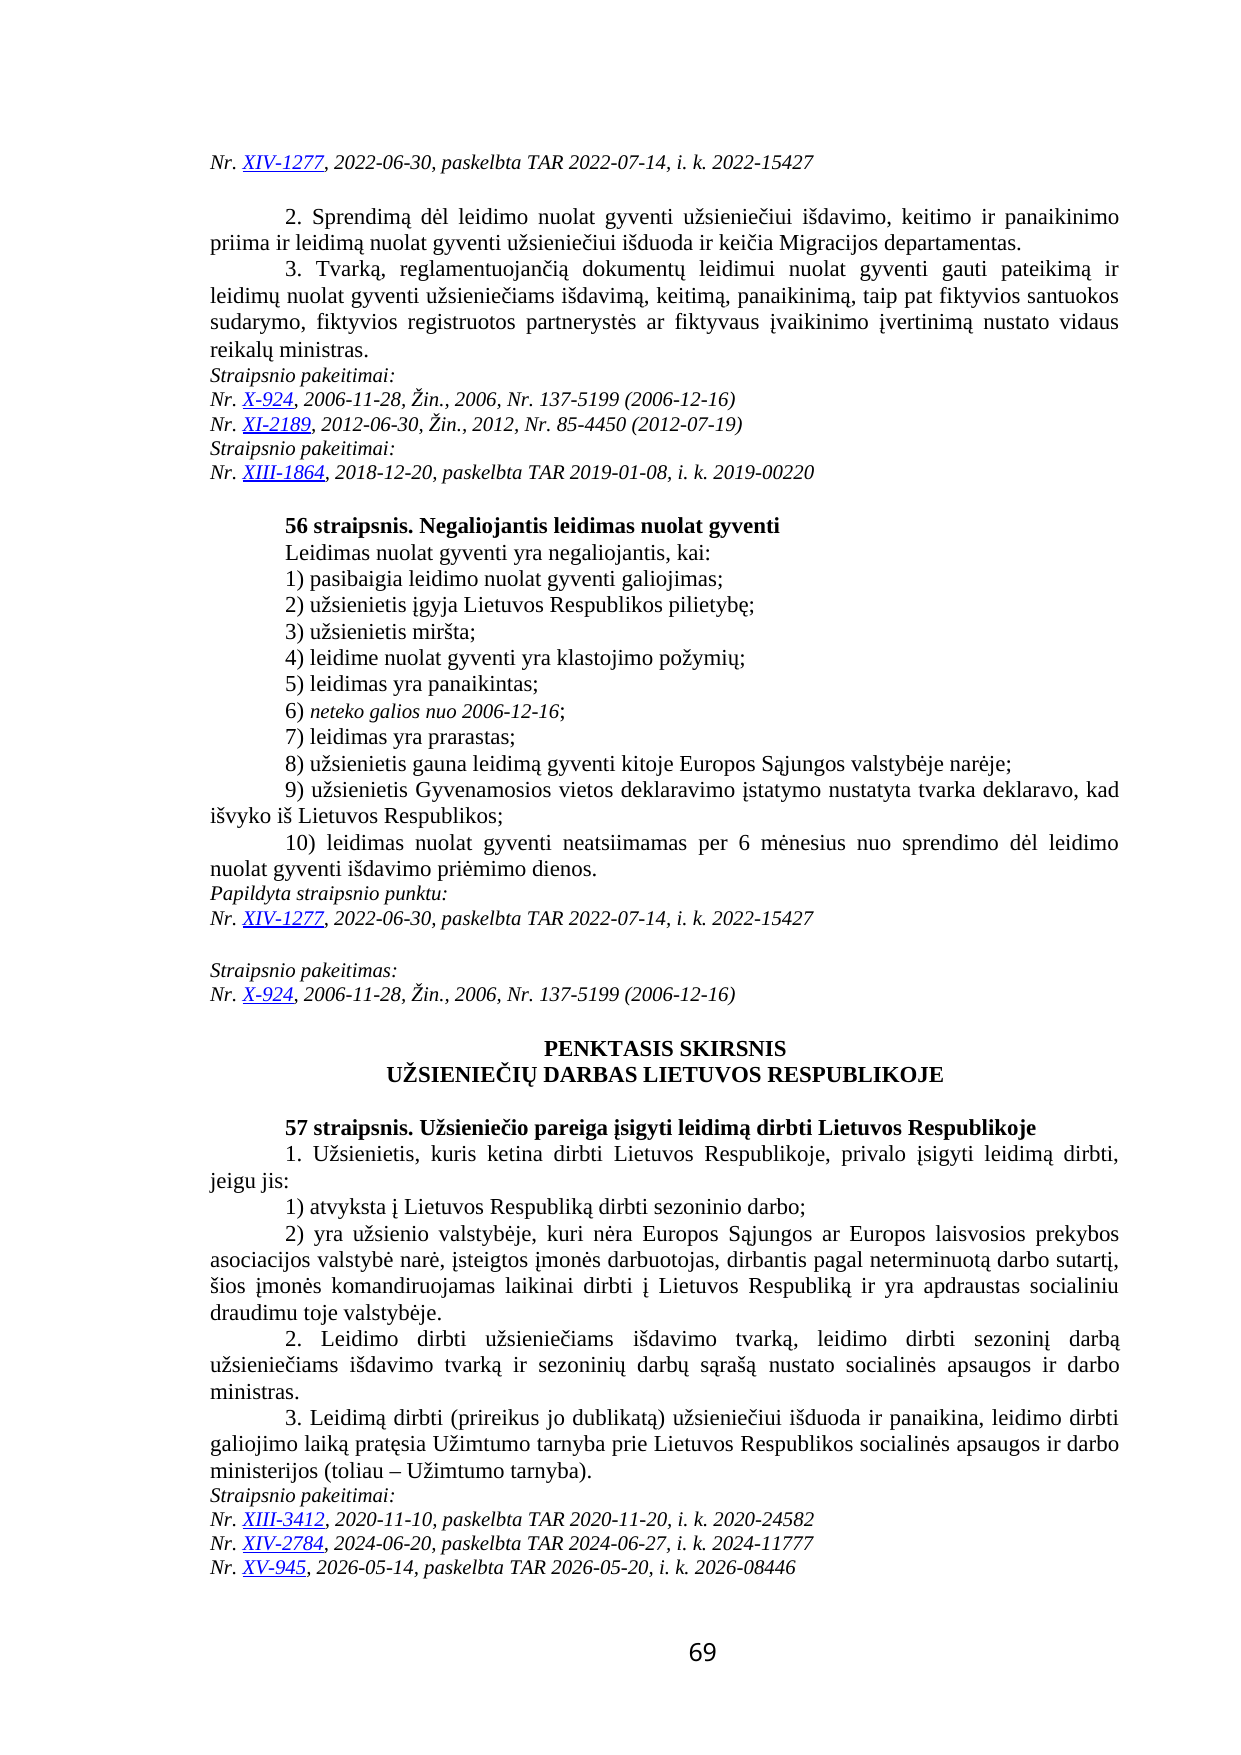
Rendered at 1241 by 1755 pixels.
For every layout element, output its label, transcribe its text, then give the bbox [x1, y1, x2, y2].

text Straipsnio pakeitimai: [210, 436, 1120, 459]
text 4) leidime nuolat gyventi yra klastojimo požymių; [210, 644, 1120, 671]
text Nr. XI-2189, 2012-06-30, Žin., 2012, Nr. 85-4450 (2012-07-19) [210, 411, 1120, 436]
text 57 straipsnis. Užsieniečio pareiga įsigyti leidimą dirbti Lietuvos Respublikoje [210, 1114, 1120, 1141]
text 3. Tvarką, reglamentuojančią dokumentų leidimui nuolat gyventi gauti pateikimą ir leidimų nuolat gyventi užsieniečiams išdavimą, keitimą, panaikinimą, taip pat fiktyvios santuokos sudarymo, fiktyvios registruotos partnerystės ar fiktyvaus įvaikinimo įvertinimą nustato vidaus reikalų ministras. [210, 256, 1120, 363]
text Papildyta straipsnio punktu: [210, 881, 1120, 905]
text Nr. X-924, 2006-11-28, Žin., 2006, Nr. 137-5199 (2006-12-16) [210, 982, 1120, 1006]
text Nr. X-924, 2006-11-28, Žin., 2006, Nr. 137-5199 (2006-12-16) [210, 387, 1120, 411]
text 1. Užsienietis, kuris ketina dirbti Lietuvos Respublikoje, privalo įsigyti leidimą dirbti, jeigu jis: [210, 1141, 1120, 1193]
text Straipsnio pakeitimai: [210, 1483, 1120, 1507]
text 2) užsienietis įgyja Lietuvos Respublikos pilietybę; [210, 591, 1120, 618]
text 9) užsienietis Gyvenamosios vietos deklaravimo įstatymo nustatyta tvarka deklaravo, kad išvyko iš Lietuvos Respublikos; [210, 776, 1120, 829]
text Straipsnio pakeitimai: [210, 363, 1120, 387]
text Nr. XV-945, 2026-05-14, paskelbta TAR 2026-05-20, i. k. 2026-08446 [210, 1555, 1120, 1579]
text 2. Sprendimą dėl leidimo nuolat gyventi užsieniečiui išdavimo, keitimo ir panaikinimo priima ir leidimą nuolat gyventi užsieniečiui išduoda ir keičia Migracijos departamentas. [210, 203, 1120, 256]
text PENKTASIS SKIRSNIS [210, 1035, 1120, 1061]
text 5) leidimas yra panaikintas; [210, 671, 1120, 697]
text Nr. XIII-3412, 2020-11-10, paskelbta TAR 2020-11-20, i. k. 2020-24582 [210, 1507, 1120, 1531]
text 6) neteko galios nuo 2006-12-16; [210, 697, 1120, 723]
text Leidimas nuolat gyventi yra negaliojantis, kai: [210, 539, 1120, 565]
text 3) užsienietis miršta; [210, 618, 1120, 644]
text 2) yra užsienio valstybėje, kuri nėra Europos Sąjungos ar Europos laisvosios prekybos asociacijos valstybė narė, įsteigtos įmonės darbuotojas, dirbantis pagal neterminuotą darbo sutartį, šios įmonės komandiruojamas laikinai dirbti į Lietuvos Respubliką ir yra apdraustas socialiniu draudimu toje valstybėje. [210, 1219, 1120, 1325]
text UŽSIENIEČIŲ DARBAS LIETUVOS RESPUBLIKOJE [210, 1061, 1120, 1088]
text 10) leidimas nuolat gyventi neatsiimamas per 6 mėnesius nuo sprendimo dėl leidimo nuolat gyventi išdavimo priėmimo dienos. [210, 829, 1120, 881]
text 3. Leidimą dirbti (prireikus jo dublikatą) užsieniečiui išduoda ir panaikina, leidimo dirbti galiojimo laiką pratęsia Užimtumo tarnyba prie Lietuvos Respublikos socialinės apsaugos ir darbo ministerijos (toliau – Užimtumo tarnyba). [210, 1404, 1120, 1483]
text Nr. XIV-1277, 2022-06-30, paskelbta TAR 2022-07-14, i. k. 2022-15427 [210, 905, 1120, 929]
text 1) atvyksta į Lietuvos Respubliką dirbti sezoninio darbo; [210, 1193, 1120, 1219]
text 1) pasibaigia leidimo nuolat gyventi galiojimas; [210, 565, 1120, 591]
text 7) leidimas yra prarastas; [210, 723, 1120, 749]
text Nr. XIII-1864, 2018-12-20, paskelbta TAR 2019-01-08, i. k. 2019-00220 [210, 459, 1120, 484]
text 56 straipsnis. Negaliojantis leidimas nuolat gyventi [210, 512, 1120, 539]
text 8) užsienietis gauna leidimą gyventi kitoje Europos Sąjungos valstybėje narėje; [210, 749, 1120, 776]
text Nr. XIV-1277, 2022-06-30, paskelbta TAR 2022-07-14, i. k. 2022-15427 [210, 150, 1120, 174]
text 2. Leidimo dirbti užsieniečiams išdavimo tvarką, leidimo dirbti sezoninį darbą užsieniečiams išdavimo tvarką ir sezoninių darbų sąrašą nustato socialinės apsaugos ir darbo ministras. [210, 1325, 1120, 1404]
text Nr. XIV-2784, 2024-06-20, paskelbta TAR 2024-06-27, i. k. 2024-11777 [210, 1531, 1120, 1555]
text Straipsnio pakeitimas: [210, 958, 1120, 982]
